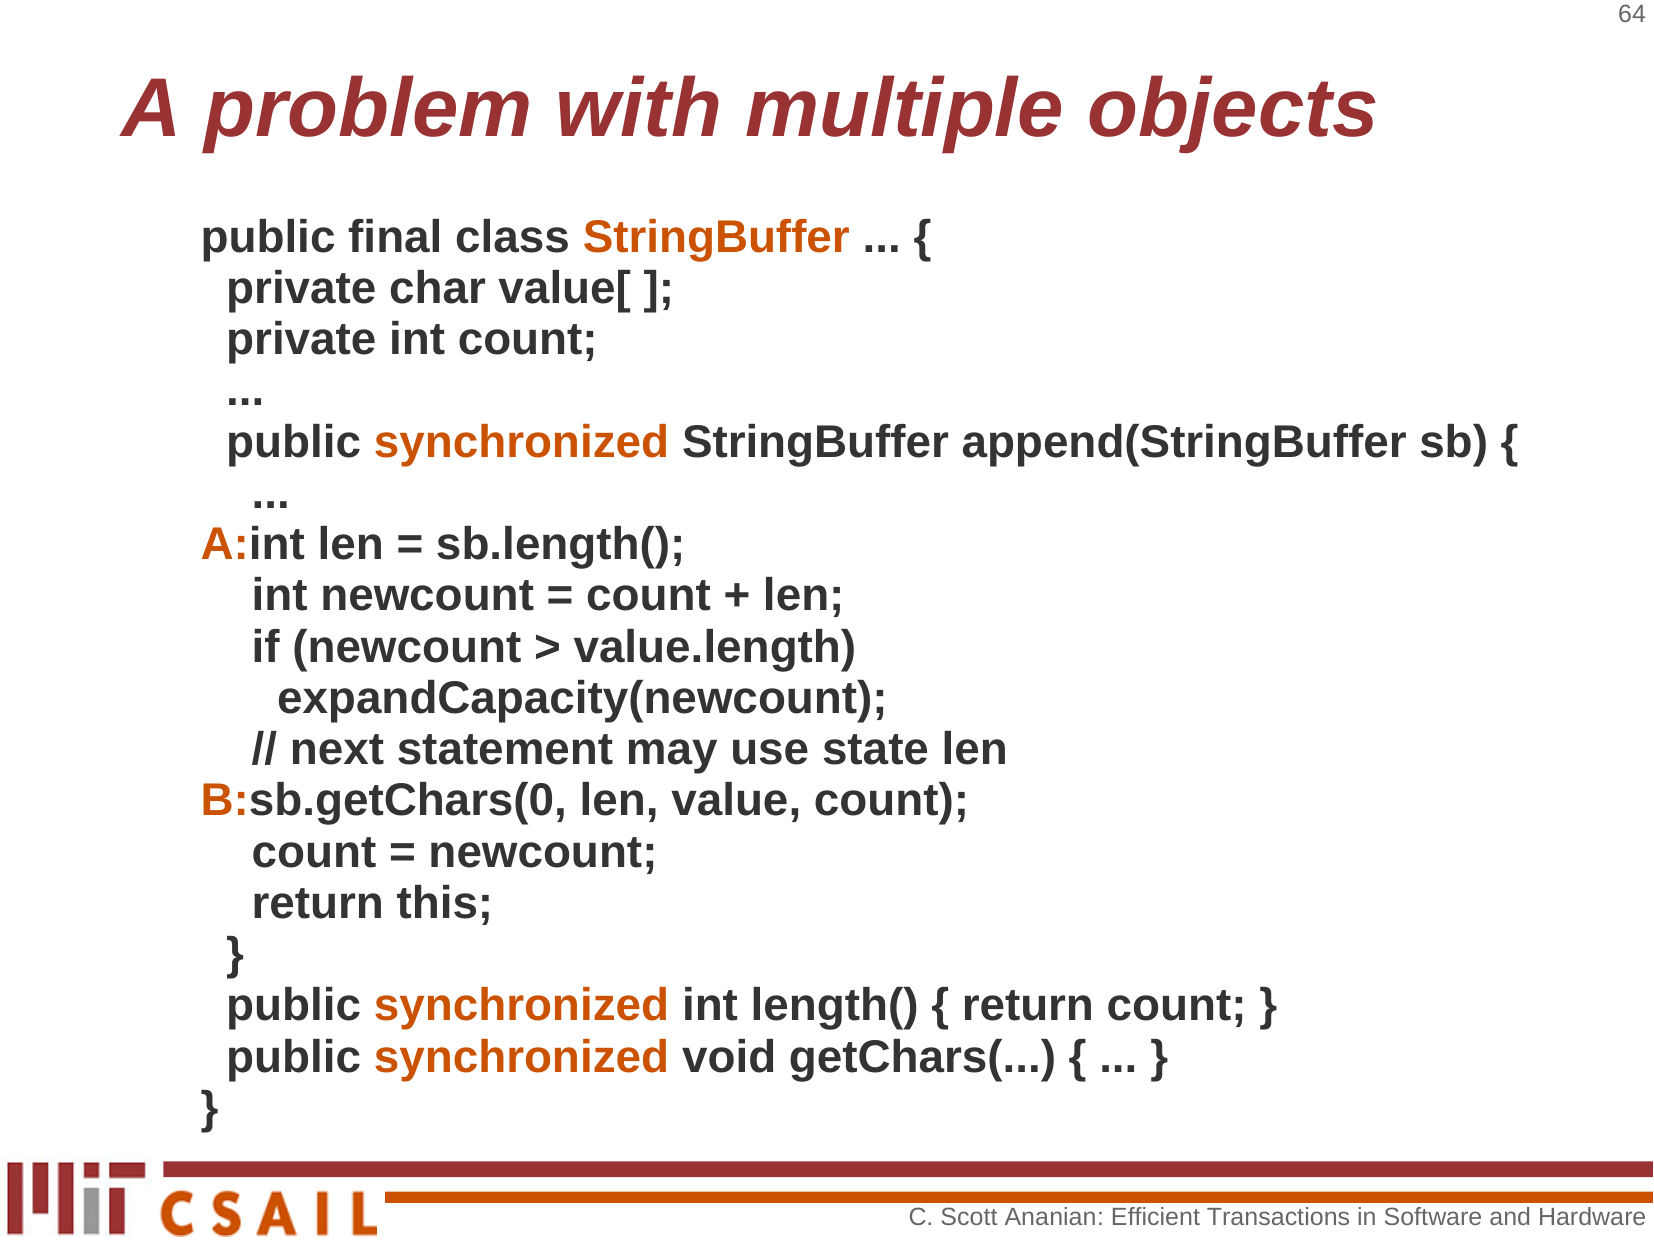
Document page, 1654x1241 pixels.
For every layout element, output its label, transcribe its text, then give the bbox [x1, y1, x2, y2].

text_box public final class StringBuffer ... { private char value[ ]; private int count; ... public synchronized StringBuffer append(StringBuffer sb) { ... A:int len = sb.length(); int newcount = count + len; if (newcount > value.length) expandCapacity(newcount); // next statement may use state len B:sb.getChars(0, len, value, count); count = newcount; return this; } public synchronized int length() { return count; } public synchronized void getChars(...) { ... } } [200, 210, 1524, 1134]
picture [0, 1155, 377, 1237]
title A problem with multiple objects [121, 46, 1534, 170]
